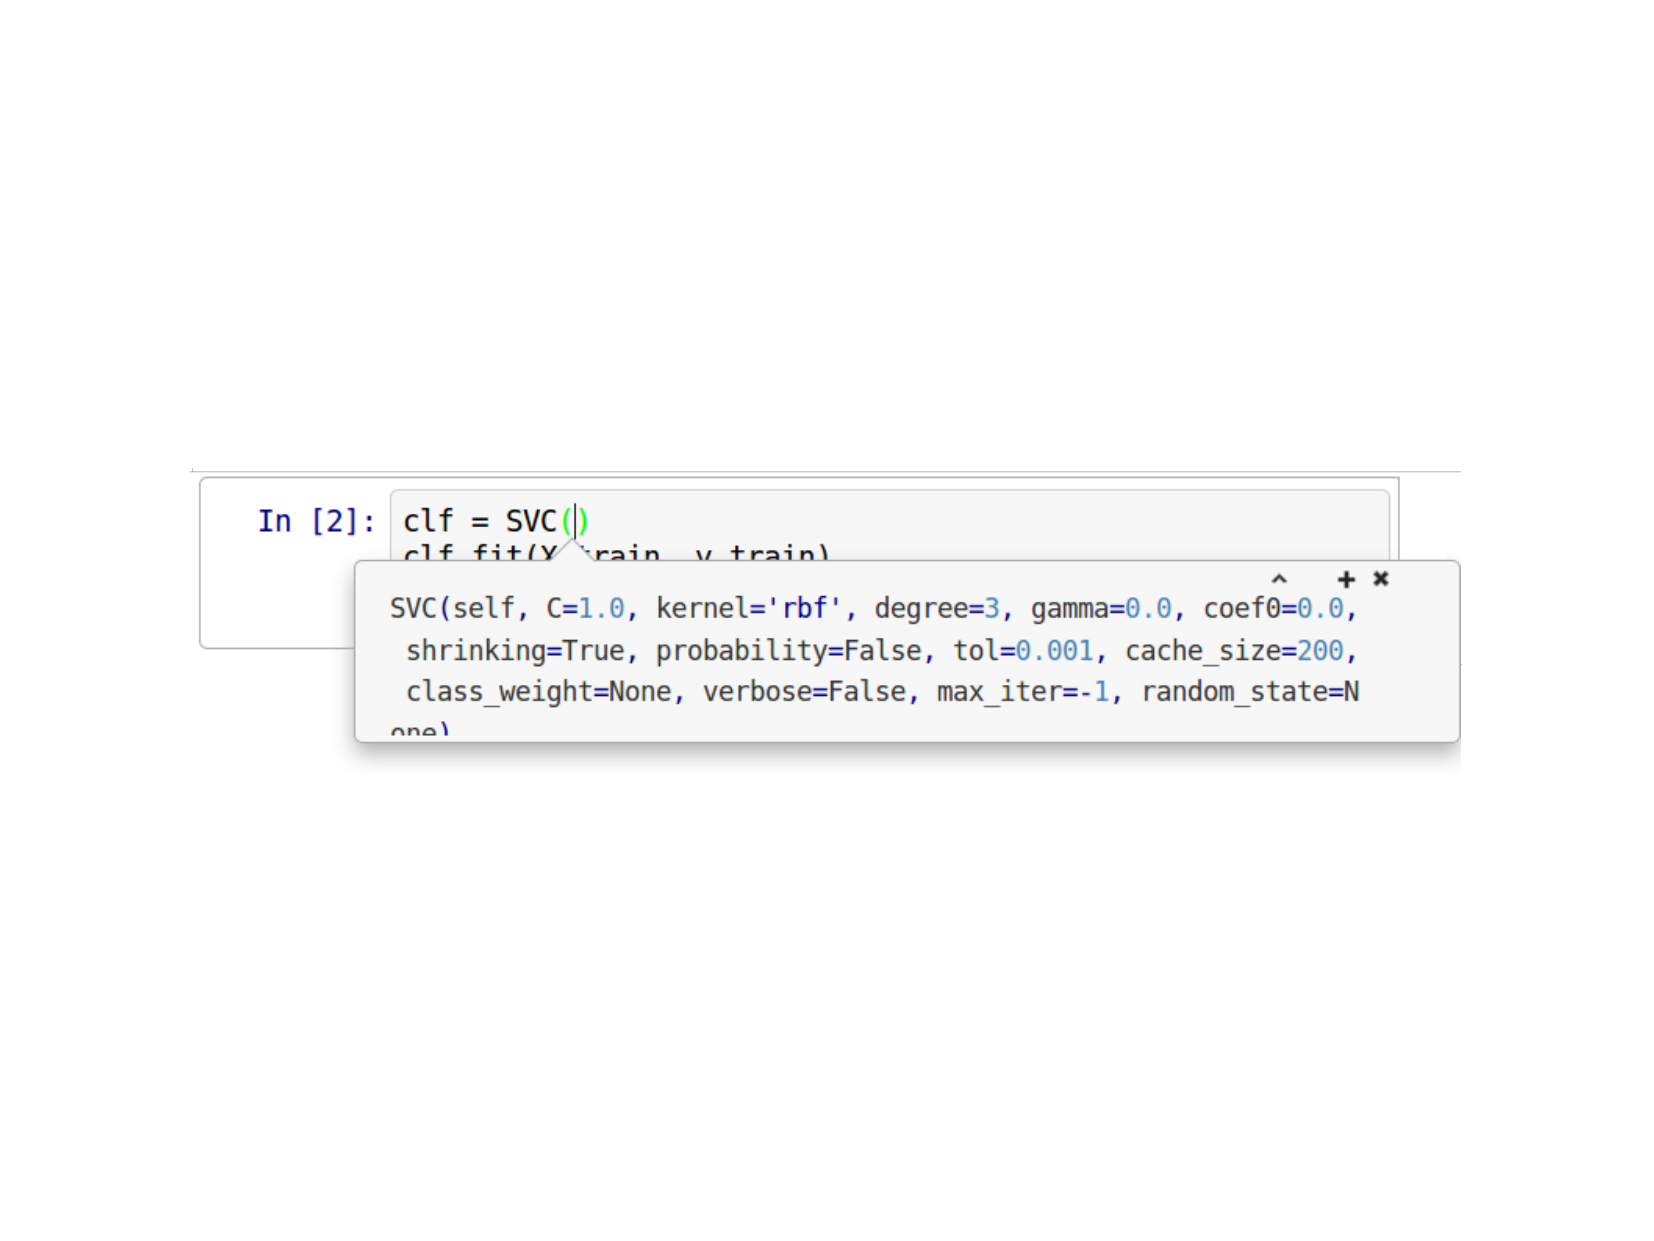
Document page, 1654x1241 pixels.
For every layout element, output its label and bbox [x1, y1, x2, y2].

picture [190, 468, 1462, 775]
